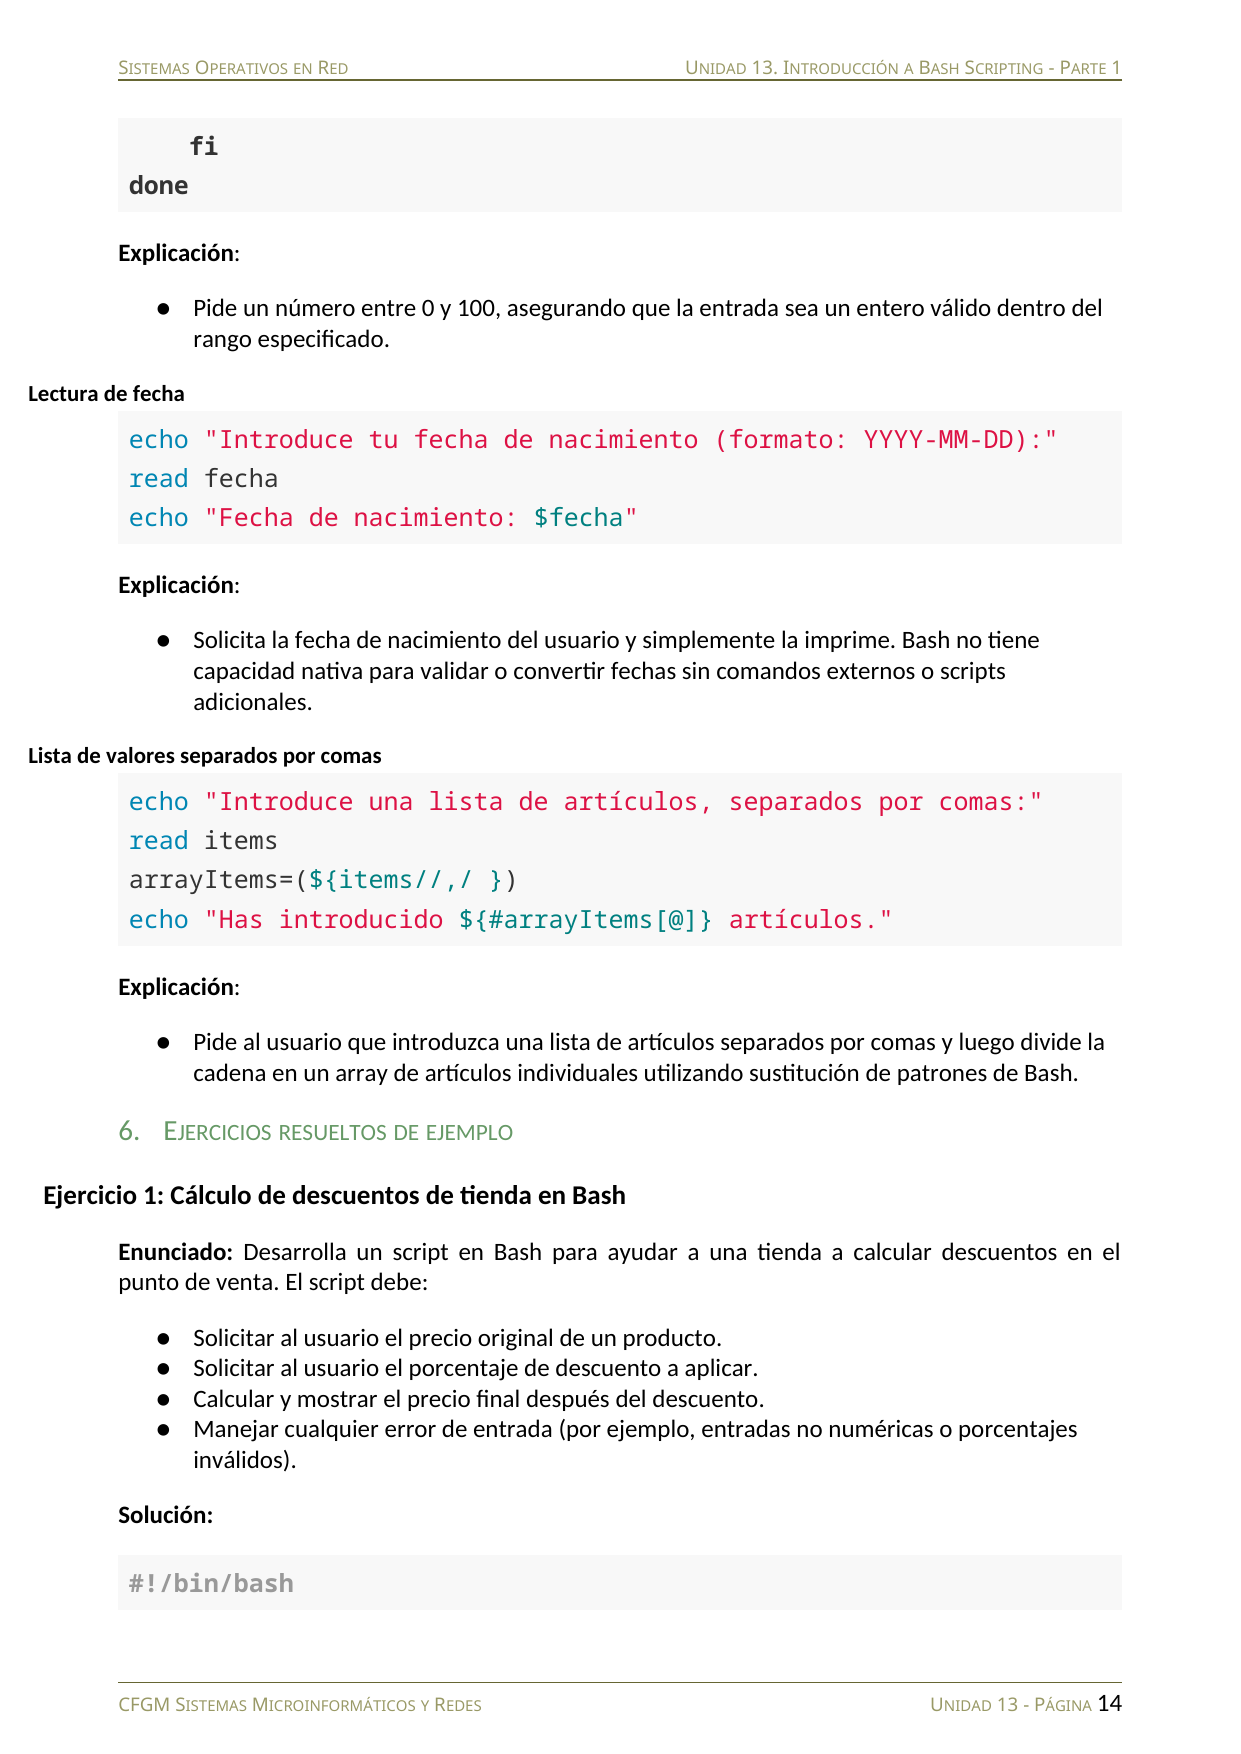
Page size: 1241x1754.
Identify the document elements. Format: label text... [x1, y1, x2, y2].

list Calcular y mostrar el precio final después del descuento. [156, 1383, 1122, 1413]
subtitle Lectura de fecha [28, 379, 1122, 407]
list Solicita la fecha de nacimiento del usuario y simplemente la imprime. Bash no tiene capacidad nativa para validar o convertir fechas sin comandos externos o scripts adicionales. [156, 624, 1122, 716]
list Solicitar al usuario el precio original de un producto. [156, 1322, 1122, 1352]
list Pide al usuario que introduzca una lista de artículos separados por comas y luego divide la cadena en un array de artículos individuales utilizando sustitución de patrones de Bash. [156, 1026, 1122, 1087]
subtitle Lista de valores separados por comas [28, 741, 1122, 769]
text Explicación: [118, 569, 1122, 599]
table_header #!/bin/bash [118, 1555, 1122, 1610]
list Pide un número entre 0 y 100, asegurando que la entrada sea un entero válido dentro del rango especificado. [156, 293, 1122, 354]
subtitle Ejercicios resueltos de ejemplo [118, 1112, 1122, 1148]
subtitle Ejercicio 1: Cálculo de descuentos de tienda en Bash [43, 1178, 1122, 1211]
text Solución: [118, 1499, 1122, 1530]
table_header fi done [118, 118, 1122, 212]
list Manejar cualquier error de entrada (por ejemplo, entradas no numéricas o porcentajes inválidos). [156, 1413, 1122, 1474]
text Enunciado: Desarrolla un script en Bash para ayudar a una tienda a calcular descuentos en el punto de venta. El script debe: [118, 1236, 1122, 1297]
table_header echo "Introduce tu fecha de nacimiento (formato: YYYY-MM-DD):" read fecha echo "Fecha de nacimiento: $fecha" [118, 411, 1122, 544]
table_header echo "Introduce una lista de artículos, separados por comas:" read items arrayItems=(${items//,/ }) echo "Has introducido ${#arrayItems[@]} artículos." [118, 773, 1122, 946]
list Solicitar al usuario el porcentaje de descuento a aplicar. [156, 1352, 1122, 1383]
text Explicación: [118, 971, 1122, 1001]
text Explicación: [118, 237, 1122, 268]
